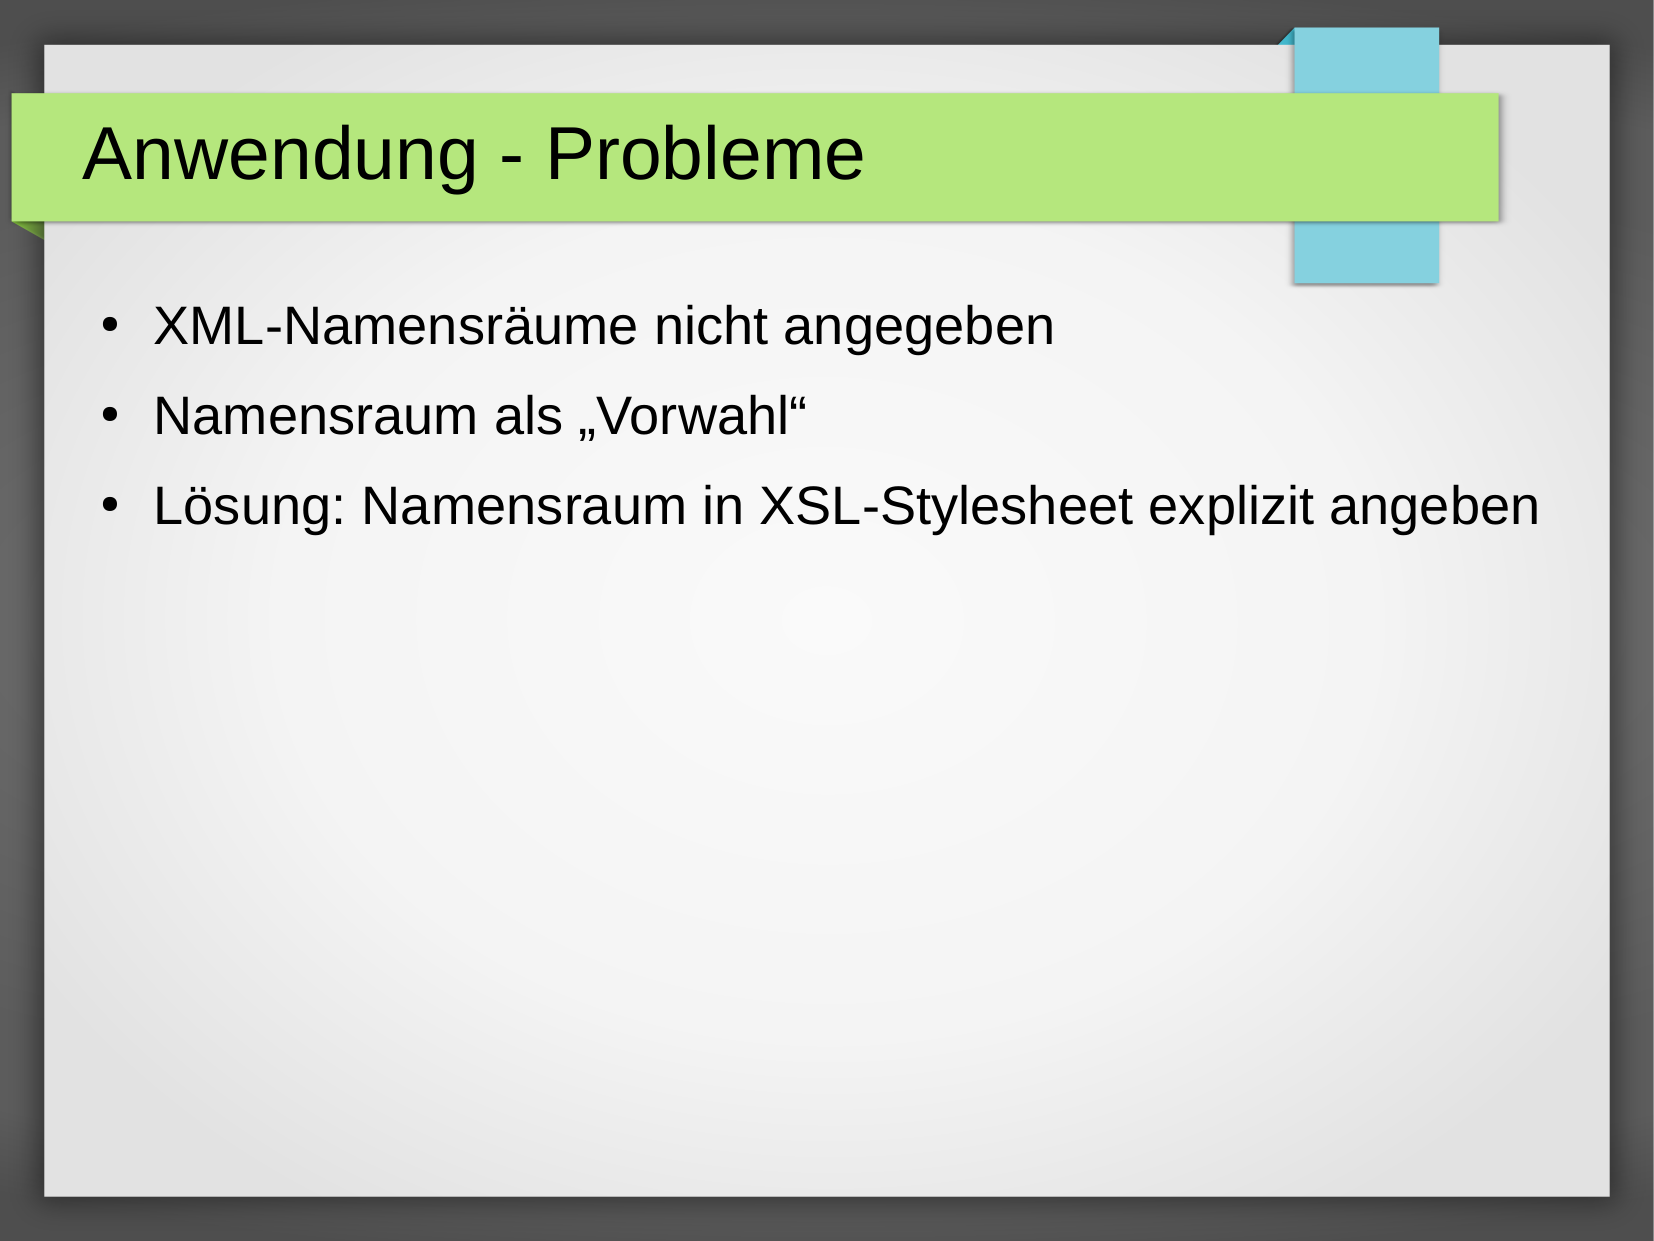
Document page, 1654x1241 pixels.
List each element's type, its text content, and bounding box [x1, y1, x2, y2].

title Anwendung - Probleme [82, 94, 1264, 213]
list XML-Namensräume nicht angegeben Namensraum als „Vorwahl“ Lösung: Namensraum in XSL-Stylesheet explizit angeben [82, 295, 1571, 1015]
picture [0, 0, 1654, 1241]
